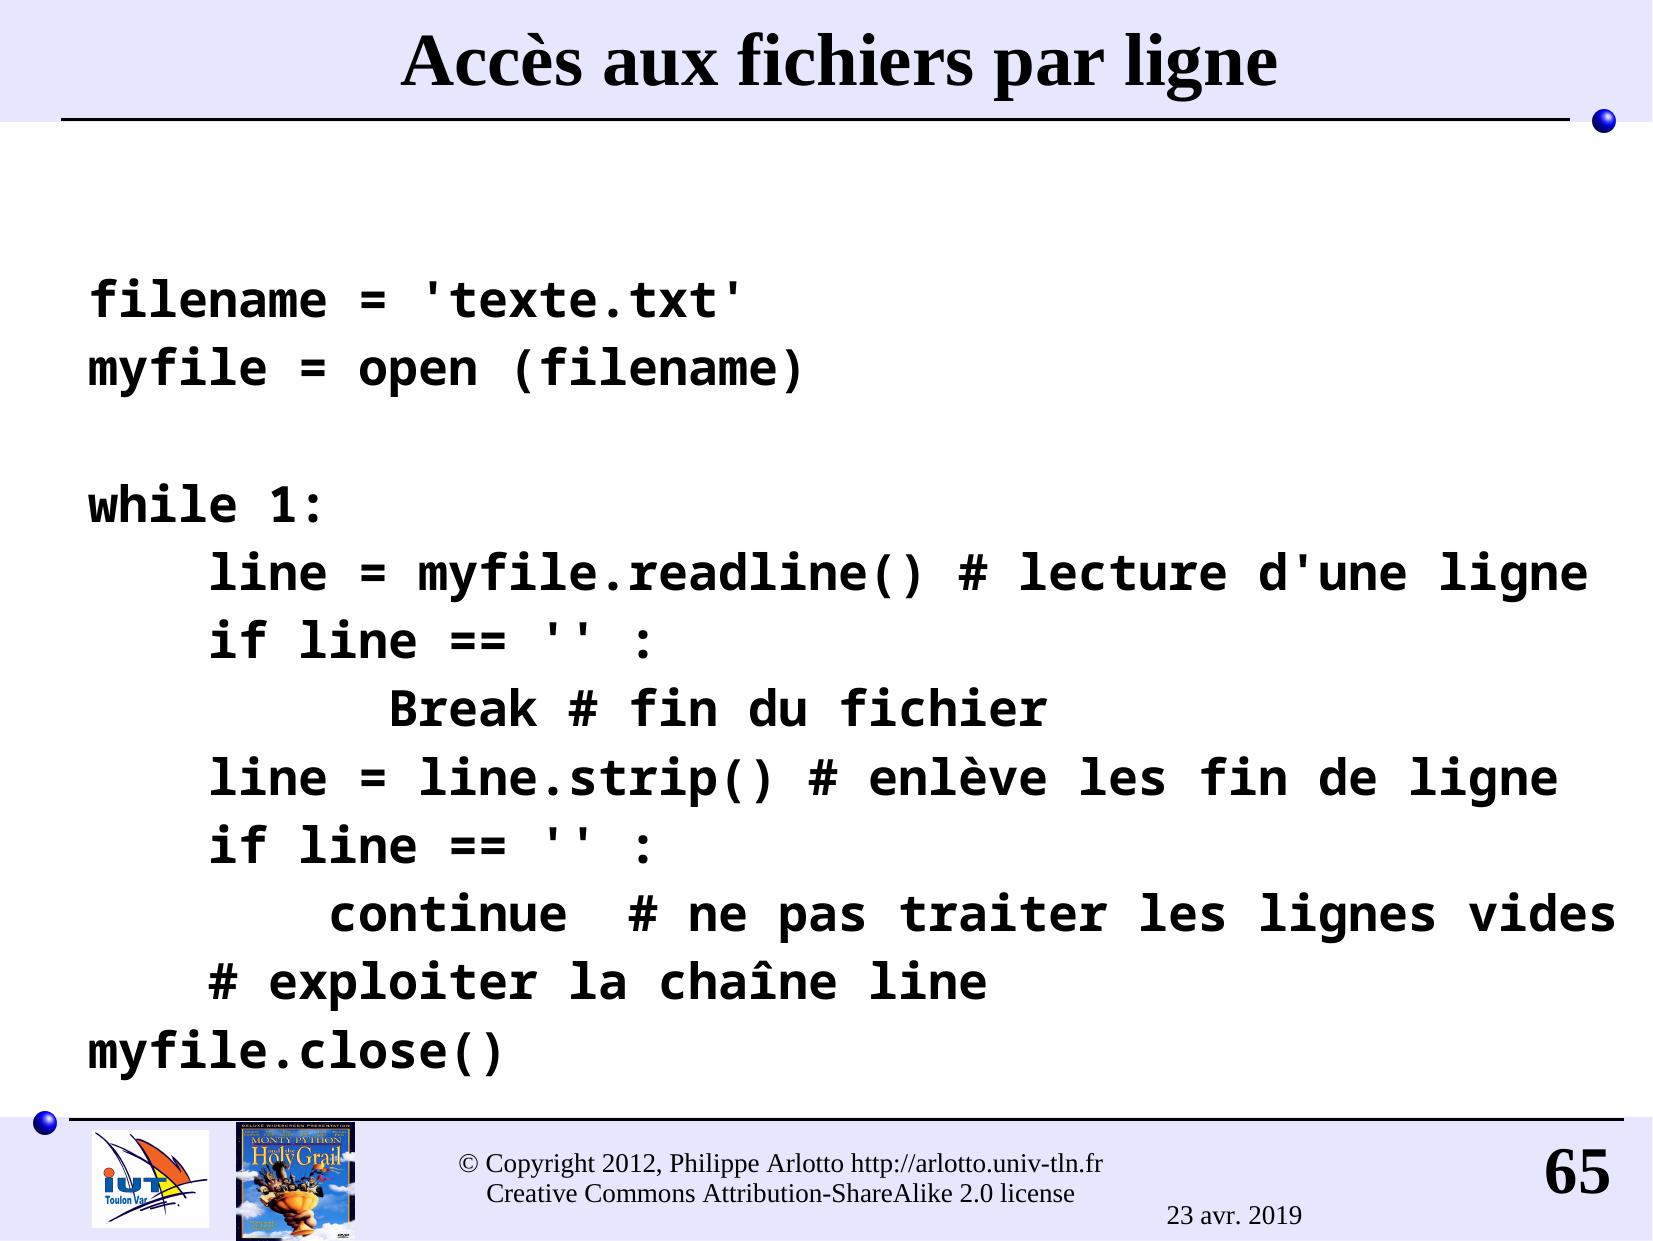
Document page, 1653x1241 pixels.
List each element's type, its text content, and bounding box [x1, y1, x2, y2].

text_box filename = 'texte.txt' myfile = open (filename) while 1: line = myfile.readline() # lecture d'une ligne if line == '' : Break # fin du fichier line = line.strip() # enlève les fin de ligne if line == '' : continue # ne pas traiter les lignes vides # exploiter la chaîne line myfile.close() [88, 263, 1625, 975]
picture [236, 1122, 355, 1241]
title Accès aux fichiers par ligne [95, 14, 1585, 107]
